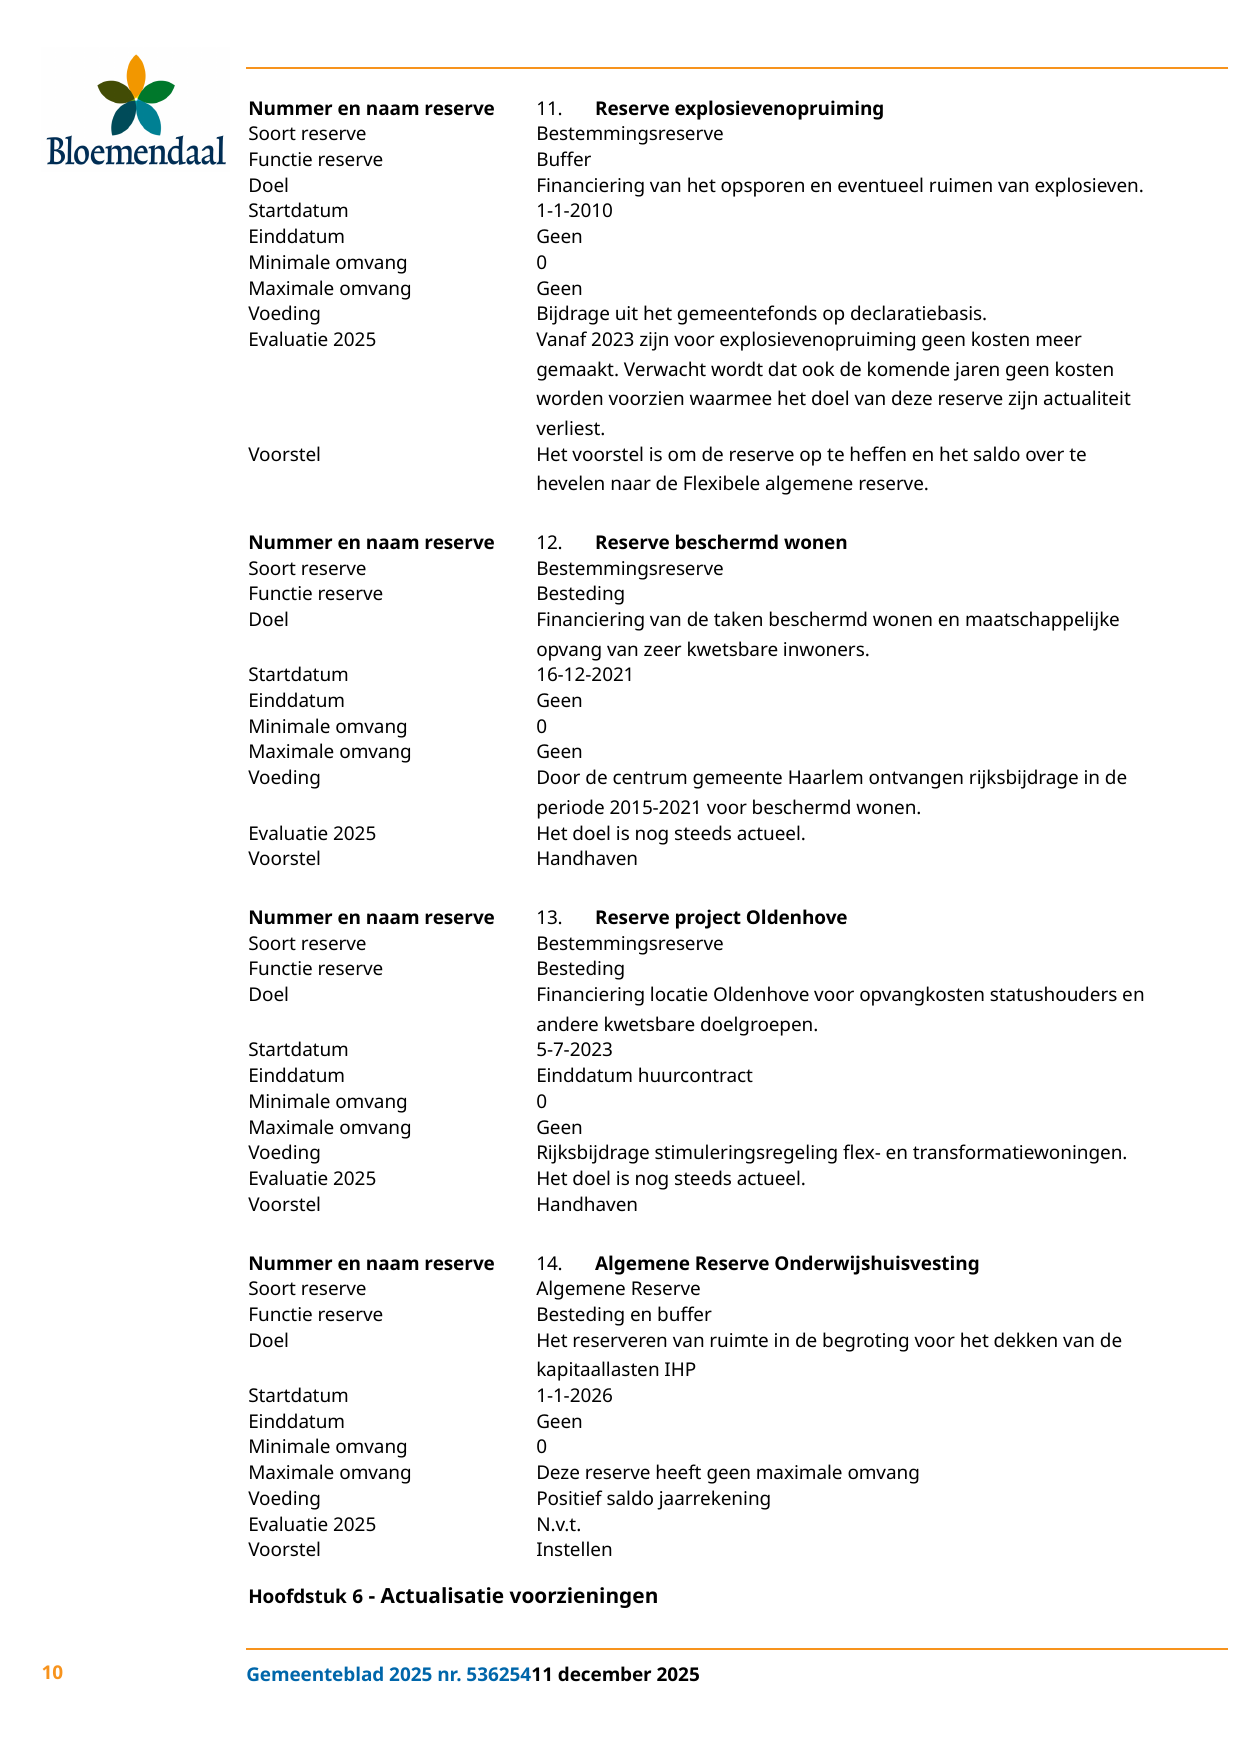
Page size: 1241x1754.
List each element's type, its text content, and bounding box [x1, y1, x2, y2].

table_cell Maximale omvang [248, 275, 536, 301]
table_cell Voeding [248, 301, 536, 326]
table_cell Evaluatie 2025 [248, 820, 536, 846]
table_cell Minimale omvang [248, 713, 536, 739]
table_cell Het doel is nog steeds actueel. [536, 820, 1152, 846]
table_cell N.v.t. [536, 1511, 1152, 1537]
table_cell Functie reserve [248, 146, 536, 172]
table_cell Einddatum huurcontract [536, 1063, 1152, 1088]
table_cell Startdatum [248, 1382, 536, 1408]
table_cell Evaluatie 2025 [248, 1511, 536, 1537]
table_cell Geen [536, 687, 1152, 713]
text Hoofdstuk 6 - Actualisatie voorzieningen [248, 1582, 1152, 1610]
table_cell Handhaven [536, 1191, 1152, 1217]
table_cell Financiering van de taken beschermd wonen en maatschappelijke opvang van zeer kwetsbare inwoners. [536, 606, 1152, 662]
table_cell Maximale omvang [248, 1114, 536, 1139]
table_cell Maximale omvang [248, 739, 536, 764]
table_cell Besteding en buffer [536, 1301, 1152, 1327]
table_cell Soort reserve [248, 555, 536, 581]
table_cell Einddatum [248, 224, 536, 249]
picture [41, 47, 231, 172]
table_cell Financiering van het opsporen en eventueel ruimen van explosieven. [536, 172, 1152, 198]
table_cell Einddatum [248, 687, 536, 713]
table_cell Voorstel [248, 1191, 536, 1217]
table_cell Handhaven [536, 846, 1152, 871]
table_cell Instellen [536, 1537, 1152, 1562]
table_cell Startdatum [248, 1037, 536, 1062]
table_cell 1-1-2026 [536, 1382, 1152, 1408]
table_header Nummer en naam reserve [248, 95, 536, 121]
table_cell Minimale omvang [248, 1434, 536, 1459]
table_cell Functie reserve [248, 956, 536, 981]
table_cell Positief saldo jaarrekening [536, 1485, 1152, 1511]
table_cell Bestemmingsreserve [536, 555, 1152, 581]
table_header Algemene Reserve Onderwijshuisvesting [536, 1250, 1152, 1275]
table_cell 0 [536, 1088, 1152, 1114]
table_cell Soort reserve [248, 121, 536, 146]
table_cell Bestemmingsreserve [536, 930, 1152, 956]
table_cell Door de centrum gemeente Haarlem ontvangen rijksbijdrage in de periode 2015-2021 voor beschermd wonen. [536, 765, 1152, 820]
table_cell Bijdrage uit het gemeentefonds op declaratiebasis. [536, 301, 1152, 326]
table_header Nummer en naam reserve [248, 1250, 536, 1275]
table_cell Het doel is nog steeds actueel. [536, 1165, 1152, 1191]
table_header Reserve beschermd wonen [536, 529, 1152, 555]
table_cell 0 [536, 249, 1152, 275]
table_header Nummer en naam reserve [248, 529, 536, 555]
table_cell Startdatum [248, 198, 536, 223]
table_cell Algemene Reserve [536, 1275, 1152, 1301]
table_cell Doel [248, 606, 536, 662]
table_cell Voorstel [248, 1537, 536, 1562]
table_cell 1-1-2010 [536, 198, 1152, 223]
table_cell Voeding [248, 765, 536, 820]
table_cell Voeding [248, 1140, 536, 1165]
table_cell Voorstel [248, 441, 536, 496]
table_cell Minimale omvang [248, 249, 536, 275]
table_cell Geen [536, 1408, 1152, 1434]
table_cell Besteding [536, 956, 1152, 981]
table_cell Startdatum [248, 662, 536, 687]
table_cell Geen [536, 275, 1152, 301]
table_cell Bestemmingsreserve [536, 121, 1152, 146]
table_cell Geen [536, 739, 1152, 764]
table_cell Het voorstel is om de reserve op te heffen en het saldo over te hevelen naar de Flexibele algemene reserve. [536, 441, 1152, 496]
table_cell Functie reserve [248, 1301, 536, 1327]
table_cell Geen [536, 1114, 1152, 1139]
table_cell Functie reserve [248, 581, 536, 606]
table_cell Financiering locatie Oldenhove voor opvangkosten statushouders en andere kwetsbare doelgroepen. [536, 981, 1152, 1037]
table_cell Deze reserve heeft geen maximale omvang [536, 1459, 1152, 1485]
table_cell Geen [536, 224, 1152, 249]
table_cell Soort reserve [248, 930, 536, 956]
table_cell 16-12-2021 [536, 662, 1152, 687]
table_cell Vanaf 2023 zijn voor explosievenopruiming geen kosten meer gemaakt. Verwacht wordt dat ook de komende jaren geen kosten worden voorzien waarmee het doel van deze reserve zijn actualiteit verliest. [536, 326, 1152, 441]
table_cell Evaluatie 2025 [248, 326, 536, 441]
table_cell 0 [536, 713, 1152, 739]
table_cell Voeding [248, 1485, 536, 1511]
table_cell Het reserveren van ruimte in de begroting voor het dekken van de kapitaallasten IHP [536, 1327, 1152, 1382]
table_header Nummer en naam reserve [248, 904, 536, 930]
table_cell Evaluatie 2025 [248, 1165, 536, 1191]
table_cell Doel [248, 981, 536, 1037]
table_header Reserve explosievenopruiming [536, 95, 1152, 121]
table_cell Voorstel [248, 846, 536, 871]
table_cell Soort reserve [248, 1275, 536, 1301]
table_cell Maximale omvang [248, 1459, 536, 1485]
table_cell 5-7-2023 [536, 1037, 1152, 1062]
table_cell Einddatum [248, 1408, 536, 1434]
table_cell 0 [536, 1434, 1152, 1459]
table_cell Einddatum [248, 1063, 536, 1088]
table_cell Doel [248, 1327, 536, 1382]
table_cell Rijksbijdrage stimuleringsregeling flex- en transformatiewoningen. [536, 1140, 1152, 1165]
table_cell Besteding [536, 581, 1152, 606]
table_cell Buffer [536, 146, 1152, 172]
table_cell Doel [248, 172, 536, 198]
table_cell Minimale omvang [248, 1088, 536, 1114]
table_header Reserve project Oldenhove [536, 904, 1152, 930]
